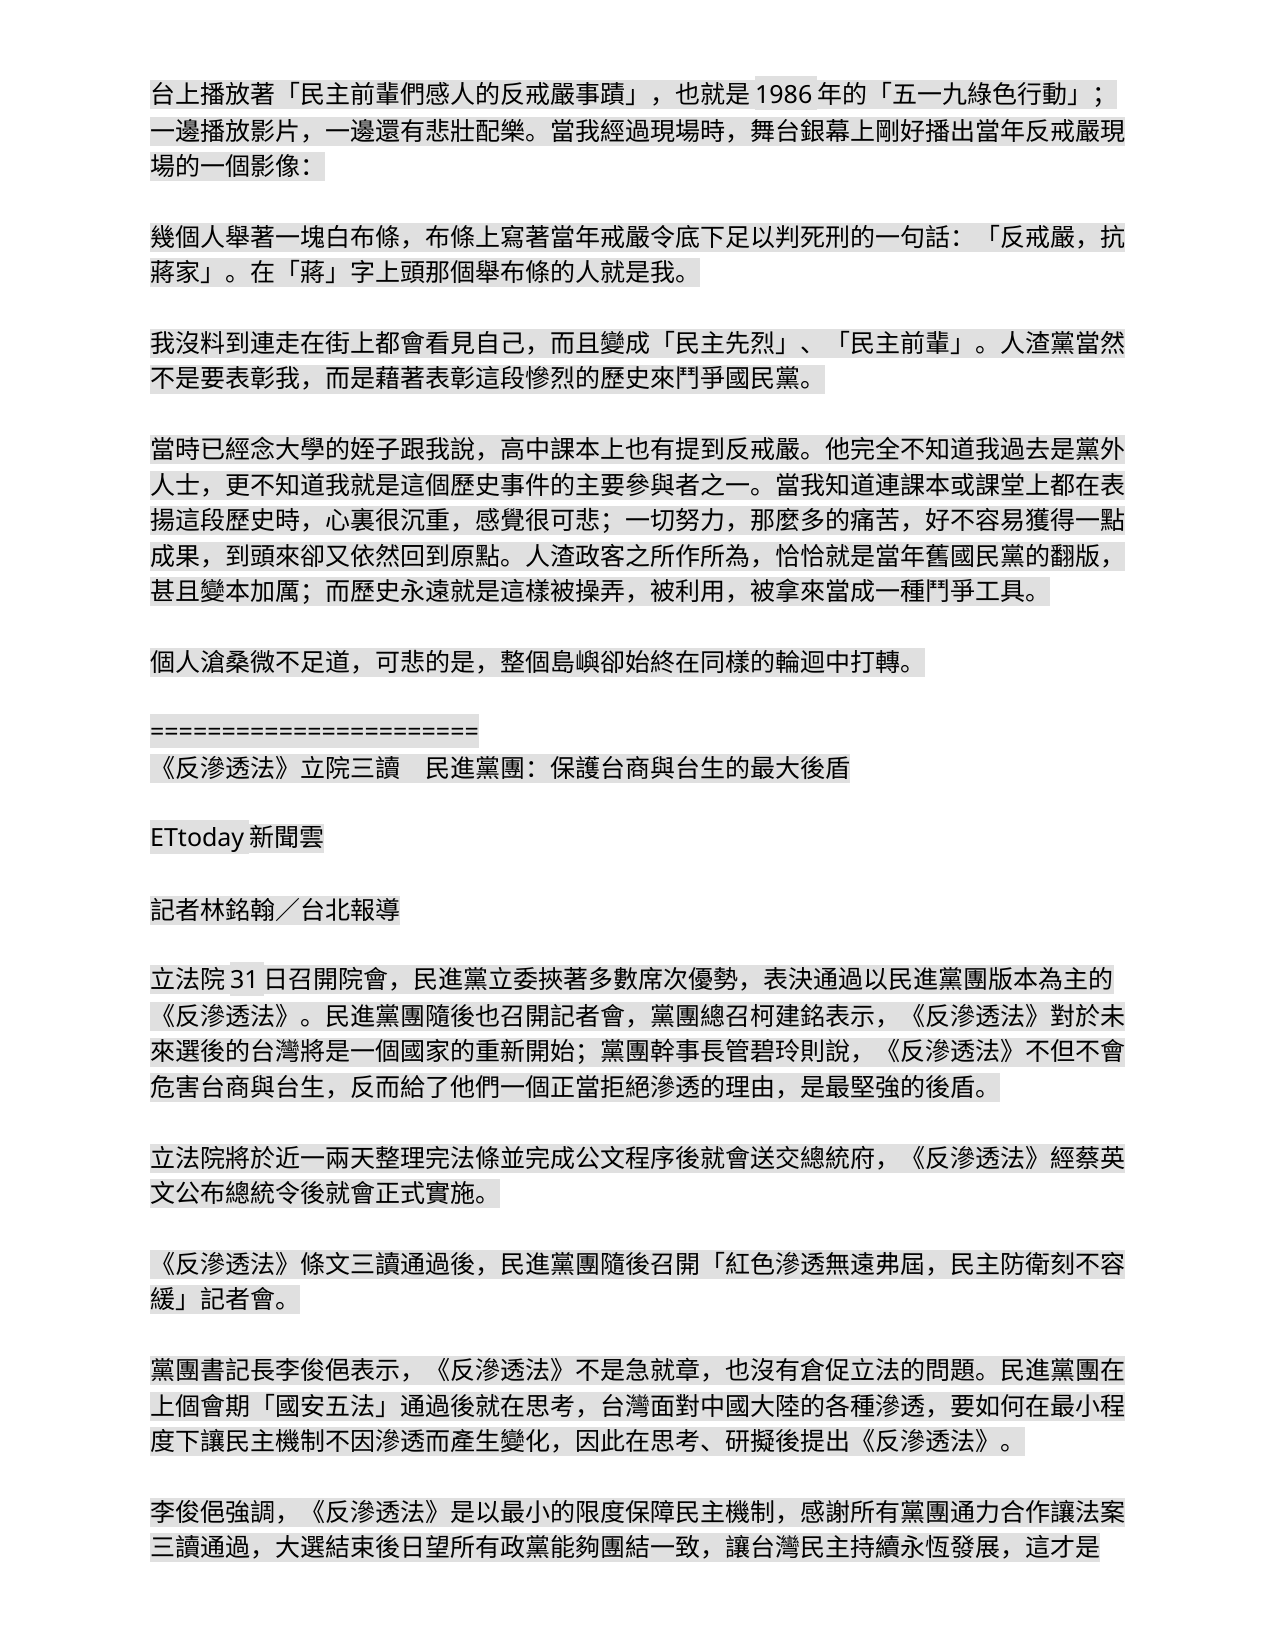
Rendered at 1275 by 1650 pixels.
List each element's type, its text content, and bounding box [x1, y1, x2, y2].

text 台上播放著「民主前輩們感人的反戒嚴事蹟」，也就是1986年的「五一九綠色行動」；一邊播放影片，一邊還有悲壯配樂。當我經過現場時，舞台銀幕上剛好播出當年反戒嚴現場的一個影像： 幾個人舉著一塊白布條，布條上寫著當年戒嚴令底下足以判死刑的一句話：「反戒嚴，抗蔣家」。在「蔣」字上頭那個舉布條的人就是我。 我沒料到連走在街上都會看見自己，而且變成「民主先烈」、「民主前輩」。人渣黨當然不是要表彰我，而是藉著表彰這段慘烈的歷史來鬥爭國民黨。 當時已經念大學的姪子跟我說，高中課本上也有提到反戒嚴。他完全不知道我過去是黨外人士，更不知道我就是這個歷史事件的主要參與者之一。當我知道連課本或課堂上都在表揚這段歷史時，心裏很沉重，感覺很可悲；一切努力，那麼多的痛苦，好不容易獲得一點成果，到頭來卻又依然回到原點。人渣政客之所作所為，恰恰就是當年舊國民黨的翻版，甚且變本加厲；而歷史永遠就是這樣被操弄，被利用，被拿來當成一種鬥爭工具。 個人滄桑微不足道，可悲的是，整個島嶼卻始終在同樣的輪迴中打轉。 ======================= 《反滲透法》立院三讀 民進黨團：保護台商與台生的最大後盾 ETtoday新聞雲 記者林銘翰／台北報導 立法院31日召開院會，民進黨立委挾著多數席次優勢，表決通過以民進黨團版本為主的《反滲透法》。民進黨團隨後也召開記者會，黨團總召柯建銘表示，《反滲透法》對於未來選後的台灣將是一個國家的重新開始；黨團幹事長管碧玲則說，《反滲透法》不但不會危害台商與台生，反而給了他們一個正當拒絕滲透的理由，是最堅強的後盾。 立法院將於近一兩天整理完法條並完成公文程序後就會送交總統府，《反滲透法》經蔡英文公布總統令後就會正式實施。 《反滲透法》條文三讀通過後，民進黨團隨後召開「紅色滲透無遠弗屆，民主防衛刻不容緩」記者會。 黨團書記長李俊俋表示，《反滲透法》不是急就章，也沒有倉促立法的問題。民進黨團在上個會期「國安五法」通過後就在思考，台灣面對中國大陸的各種滲透，要如何在最小程度下讓民主機制不因滲透而產生變化，因此在思考、研擬後提出《反滲透法》。 李俊俋強調，《反滲透法》是以最小的限度保障民主機制，感謝所有黨團通力合作讓法案三讀通過，大選結束後日望所有政黨能夠團結一致，讓台灣民主持續永恆發展，這才是 [150, 75, 1125, 1562]
